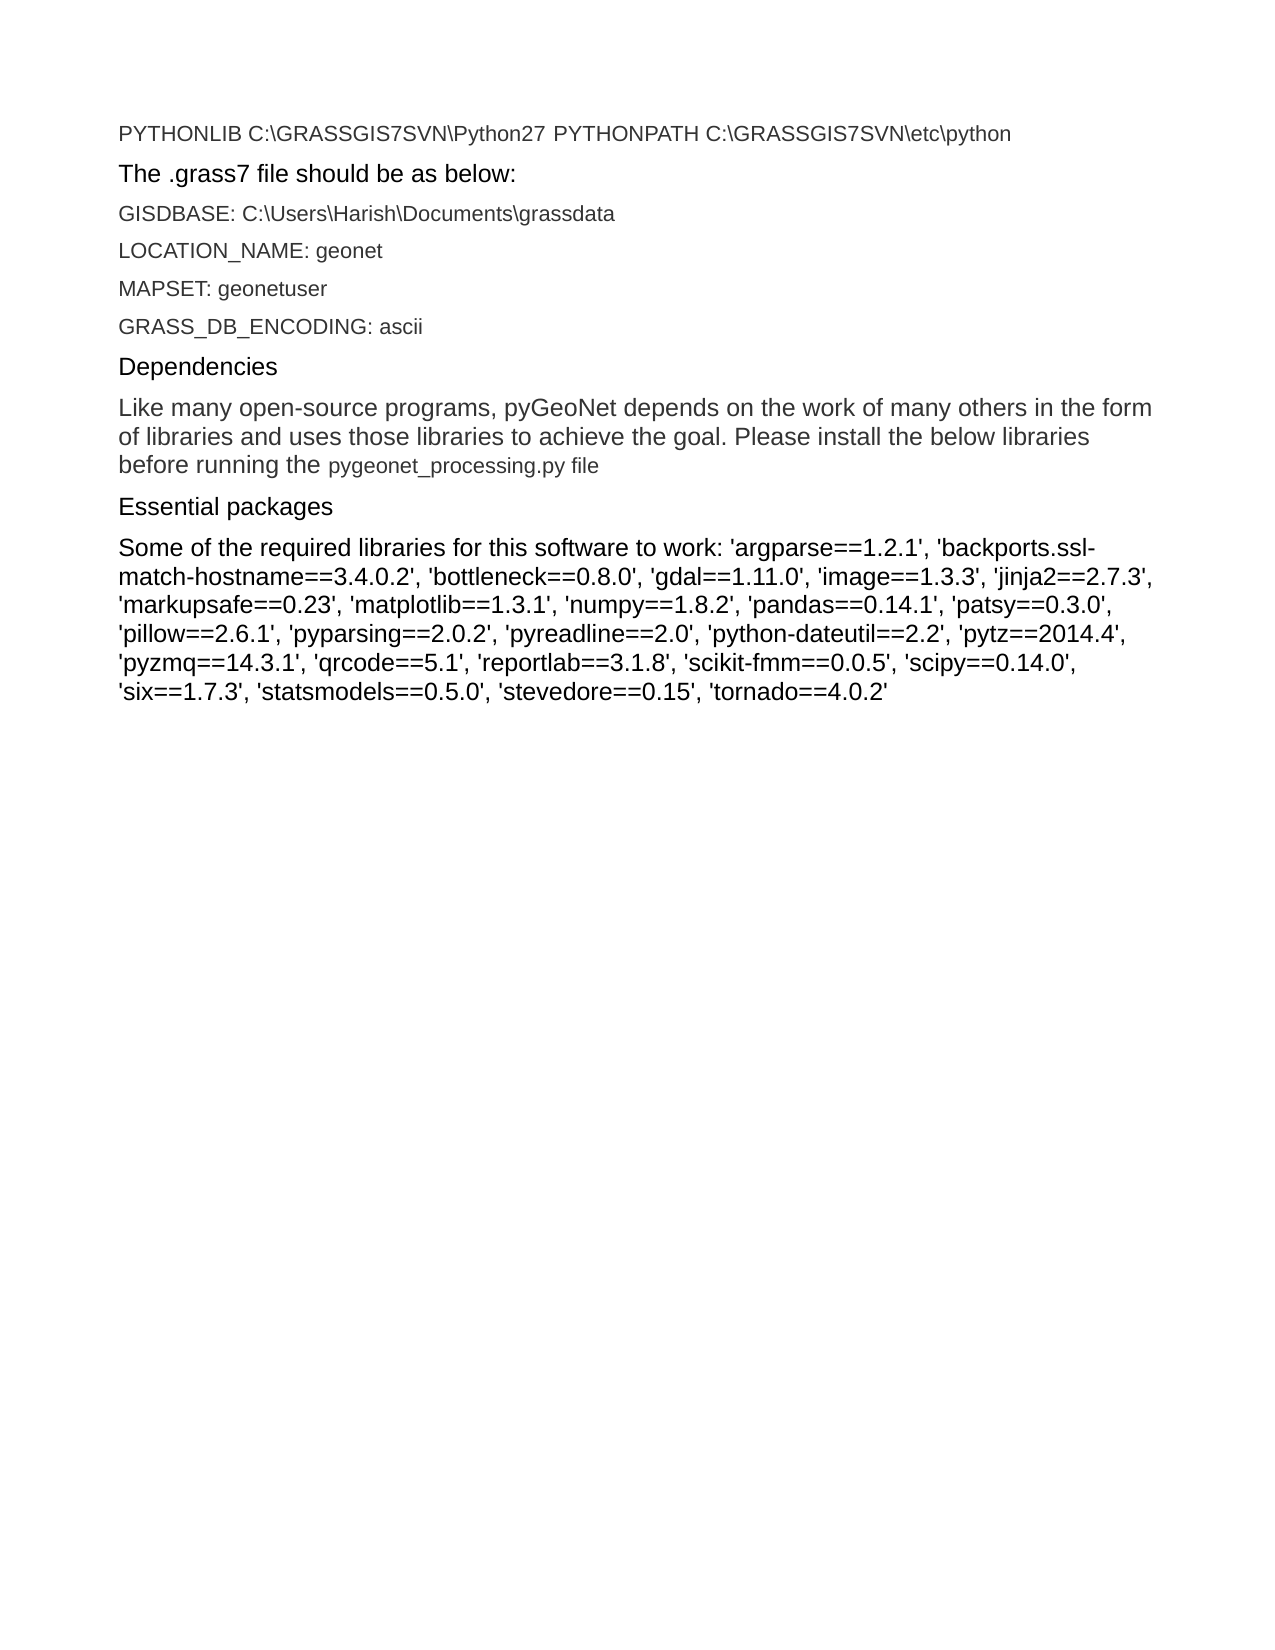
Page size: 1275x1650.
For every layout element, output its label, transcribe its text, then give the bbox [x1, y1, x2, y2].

text Dependencies [118, 351, 1157, 380]
text Like many open-source programs, pyGeoNet depends on the work of many others in the form of libraries and uses those libraries to achieve the goal. Please install the below libraries before running the pygeonet_processing.py file [118, 393, 1157, 479]
text Some of the required libraries for this software to work: 'argparse==1.2.1', 'backports.ssl-match-hostname==3.4.0.2', 'bottleneck==0.8.0', 'gdal==1.11.0', 'image==1.3.3', 'jinja2==2.7.3', 'markupsafe==0.23', 'matplotlib==1.3.1', 'numpy==1.8.2', 'pandas==0.14.1', 'patsy==0.3.0', 'pillow==2.6.1', 'pyparsing==2.0.2', 'pyreadline==2.0', 'python-dateutil==2.2', 'pytz==2014.4', 'pyzmq==14.3.1', 'qrcode==5.1', 'reportlab==3.1.8', 'scikit-fmm==0.0.5', 'scipy==0.14.0', 'six==1.7.3', 'statsmodels==0.5.0', 'stevedore==0.15', 'tornado==4.0.2' [118, 533, 1157, 705]
text GRASS_DB_ENCODING: ascii [118, 314, 1157, 339]
text Essential packages [118, 491, 1157, 520]
text The .grass7 file should be as below: [118, 159, 1157, 188]
text MAPSET: geonetuser [118, 276, 1157, 301]
text LOCATION_NAME: geonet [118, 238, 1157, 263]
text GISDBASE: C:\Users\Harish\Documents\grassdata [118, 201, 1157, 226]
text PYTHONLIB C:\GRASSGIS7SVN\Python27 PYTHONPATH C:\GRASSGIS7SVN\etc\python [118, 118, 1157, 147]
